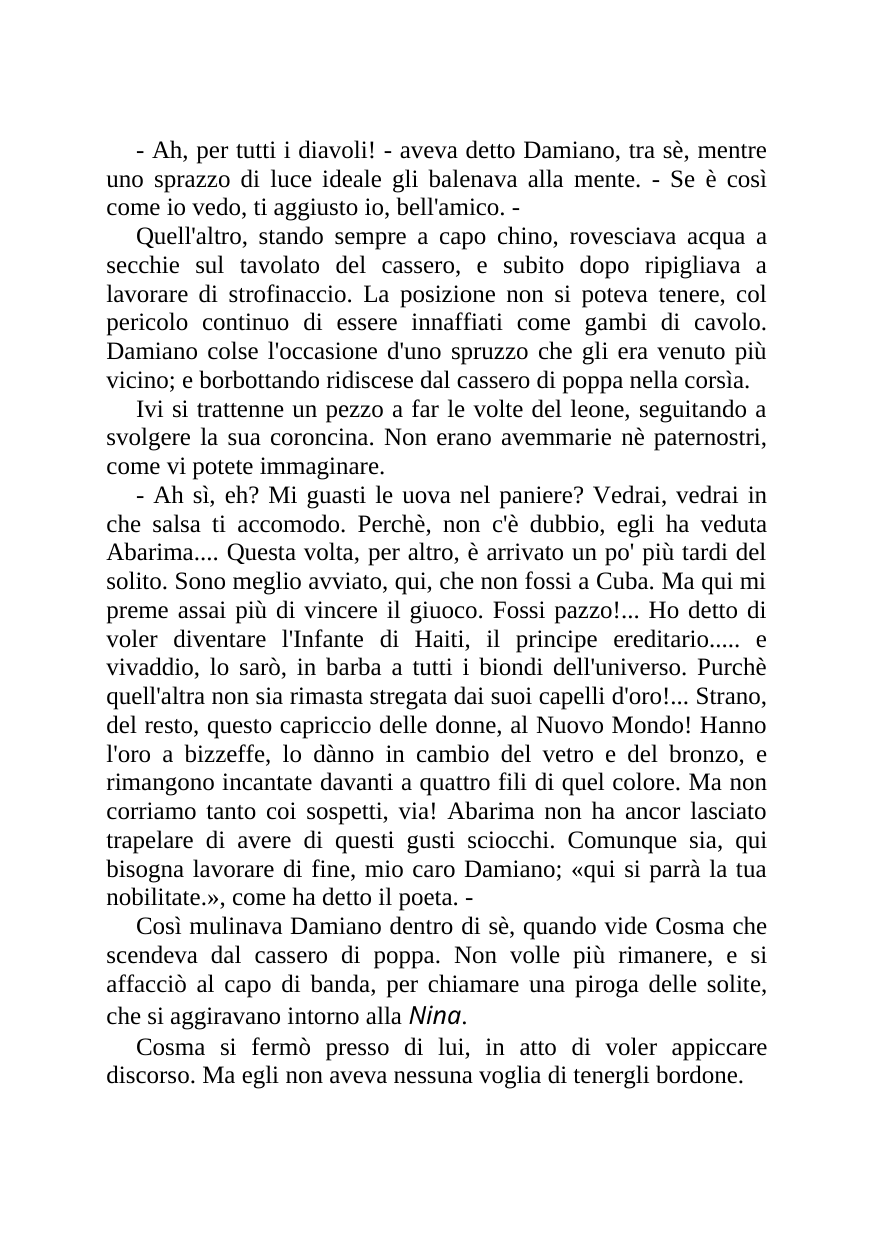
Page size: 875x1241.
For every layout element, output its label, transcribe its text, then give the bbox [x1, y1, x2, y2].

text - Ah sì, eh? Mi guasti le uova nel paniere? Vedrai, vedrai in che salsa ti accomodo. Perchè, non c'è dubbio, egli ha veduta Abarima.... Questa volta, per altro, è arrivato un po' più tardi del solito. Sono meglio avviato, qui, che non fossi a Cuba. Ma qui mi preme assai più di vincere il giuoco. Fossi pazzo!... Ho detto di voler diventare l'Infante di Haiti, il principe ereditario..... e vivaddio, lo sarò, in barba a tutti i biondi dell'universo. Purchè quell'altra non sia rimasta stregata dai suoi capelli d'oro!... Strano, del resto, questo capriccio delle donne, al Nuovo Mondo! Hanno l'oro a bizzeffe, lo dànno in cambio del vetro e del bronzo, e rimangono incantate davanti a quattro fili di quel colore. Ma non corriamo tanto coi sospetti, via! Abarima non ha ancor lasciato trapelare di avere di questi gusti sciocchi. Comunque sia, qui bisogna lavorare di fine, mio caro Damiano; «qui si parrà la tua nobilitate.», come ha detto il poeta. - [106, 480, 768, 911]
text - Ah, per tutti i diavoli! - aveva detto Damiano, tra sè, mentre uno sprazzo di luce ideale gli balenava alla mente. - Se è così come io vedo, ti aggiusto io, bell'amico. - [106, 135, 768, 221]
text Quell'altro, stando sempre a capo chino, rovesciava acqua a secchie sul tavolato del cassero, e subito dopo ripigliava a lavorare di strofinaccio. La posizione non si poteva tenere, col pericolo continuo di essere innaffiati come gambi di cavolo. Damiano colse l'occasione d'uno spruzzo che gli era venuto più vicino; e borbottando ridiscese dal cassero di poppa nella corsìa. [106, 221, 768, 394]
text Cosma si fermò presso di lui, in atto di voler appiccare discorso. Ma egli non aveva nessuna voglia di tenergli bordone. [106, 1032, 768, 1089]
text Così mulinava Damiano dentro di sè, quando vide Cosma che scendeva dal cassero di poppa. Non volle più rimanere, e si affacciò al capo di banda, per chiamare una piroga delle solite, che si aggiravano intorno alla Nina. [106, 911, 768, 1032]
text Ivi si trattenne un pezzo a far le volte del leone, seguitando a svolgere la sua coroncina. Non erano avemmarie nè paternostri, come vi potete immaginare. [106, 394, 768, 480]
